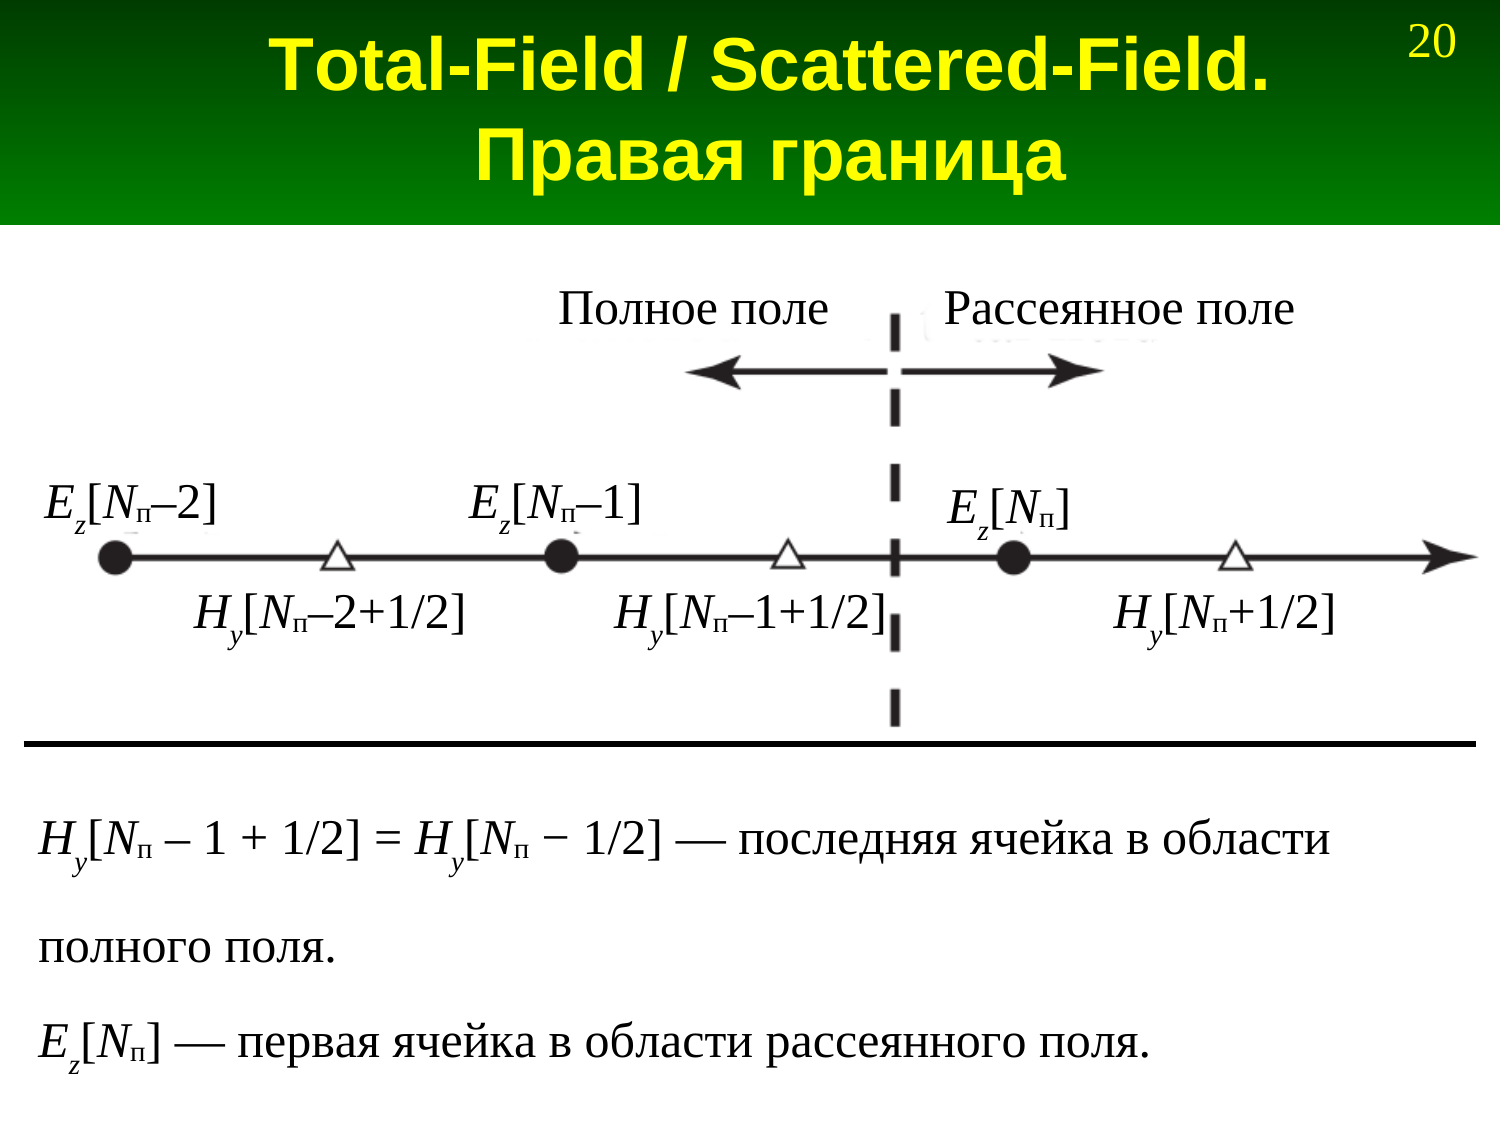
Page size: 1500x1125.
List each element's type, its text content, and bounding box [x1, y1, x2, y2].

text_box Hy[Nп+1/2] [1098, 570, 1374, 706]
text_box Полное поле [543, 267, 925, 343]
text_box Ez[Nп] [932, 466, 1099, 558]
title Total-Field / Scattered-Field. Правая граница [100, 7, 1441, 204]
text_box Рассеянное поле [928, 267, 1311, 343]
text_box Ez[Nп–1] [454, 460, 685, 549]
text_box Hy[Nп–1+1/2] [599, 570, 933, 665]
picture [82, 263, 1500, 745]
text_box Ez[Nп–2] [29, 460, 264, 554]
text_box Hy[Nп – 1 + 1/2] = Hy[Nп − 1/2] — последняя ячейка в области полного поля. Ez[Nп] — первая ячейка в области рассеянного поля. [23, 797, 1369, 1100]
text_box Hy[Nп–2+1/2] [178, 570, 512, 663]
